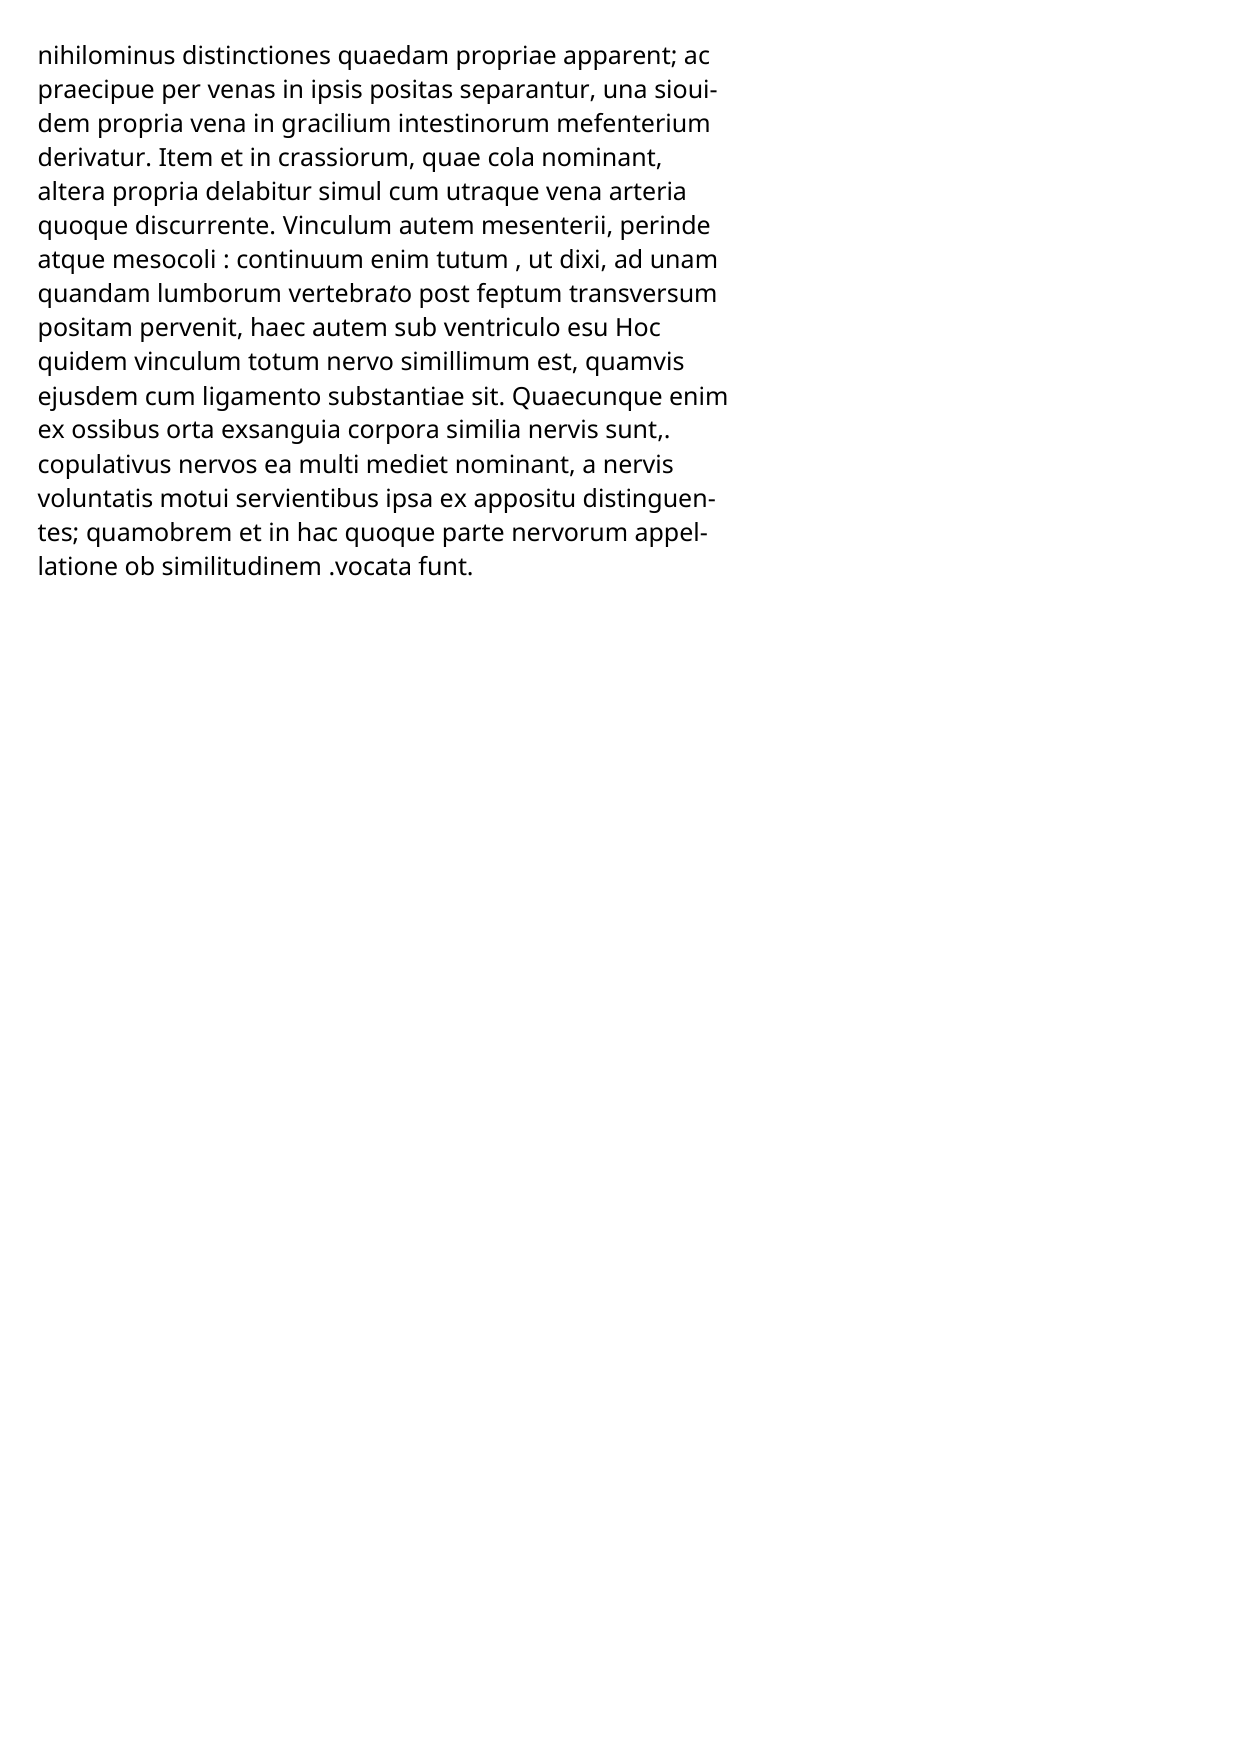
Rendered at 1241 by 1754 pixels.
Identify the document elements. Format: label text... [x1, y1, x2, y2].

text nihilominus distinctiones quaedam propriae apparent; ac praecipue per venas in ipsis positas separantur, una sioui- dem propria vena in gracilium intestinorum mefenterium derivatur. Item et in crassiorum, quae cola nominant, altera propria delabitur simul cum utraque vena arteria quoque discurrente. Vinculum autem mesenterii, perinde atque mesocoli : continuum enim tutum , ut dixi, ad unam quandam lumborum vertebrato post feptum transversum positam pervenit, haec autem sub ventriculo esu Hoc quidem vinculum totum nervo simillimum est, quamvis ejusdem cum ligamento substantiae sit. Quaecunque enim ex ossibus orta exsanguia corpora similia nervis sunt,. copulativus nervos ea multi mediet nominant, a nervis voluntatis motui servientibus ipsa ex appositu distinguen- tes; quamobrem et in hac quoque parte nervorum appel- latione ob similitudinem .vocata funt. [37, 37, 1203, 582]
